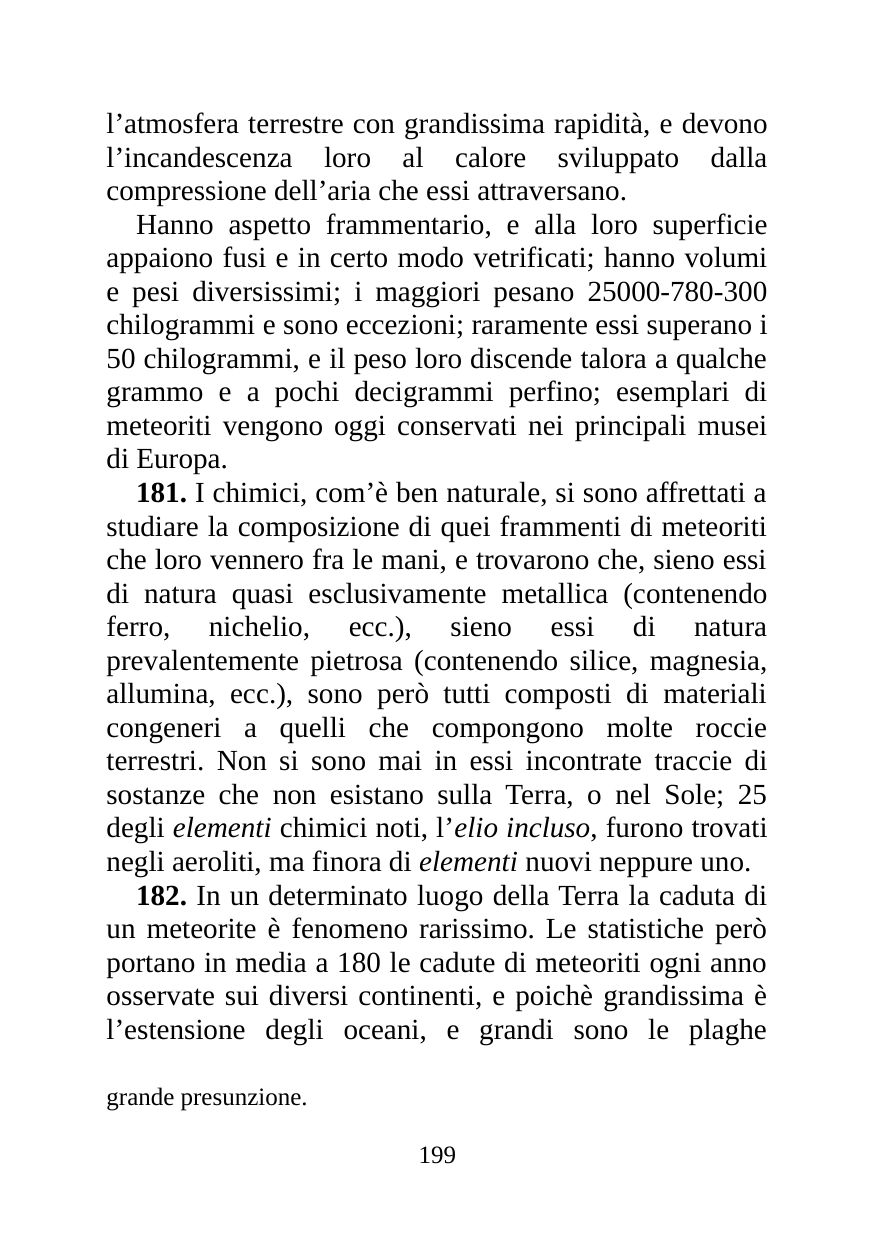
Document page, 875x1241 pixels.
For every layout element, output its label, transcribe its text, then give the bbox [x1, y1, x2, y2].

text l’atmosfera terrestre con grandissima rapidità, e devono l’incandescenza loro al calore sviluppato dalla compressione dell’aria che essi attraversano. [106, 106, 768, 207]
text Hanno aspetto frammentario, e alla loro superficie appaiono fusi e in certo modo vetrificati; hanno volumi e pesi diversissimi; i maggiori pesano 25000-780-300 chilogrammi e sono eccezioni; raramente essi superano i 50 chilogrammi, e il peso loro discende talora a qualche grammo e a pochi decigrammi perfino; esemplari di meteoriti vengono oggi conservati nei principali musei di Europa. [106, 207, 768, 475]
text 182. In un determinato luogo della Terra la caduta di un meteorite è fenomeno rarissimo. Le statistiche però portano in media a 180 le cadute di meteoriti ogni anno osservate sui diversi continenti, e poichè grandissima è l’estensione degli oceani, e grandi sono le plaghe [106, 878, 768, 1045]
text 181. I chimici, com’è ben naturale, si sono affrettati a studiare la composizione di quei frammenti di meteoriti che loro vennero fra le mani, e trovarono che, sieno essi di natura quasi esclusivamente metallica (contenendo ferro, nichelio, ecc.), sieno essi di natura prevalentemente pietrosa (contenendo silice, magnesia, allumina, ecc.), sono però tutti composti di materiali congeneri a quelli che compongono molte roccie terrestri. Non si sono mai in essi incontrate traccie di sostanze che non esistano sulla Terra, o nel Sole; 25 degli elementi chimici noti, l’elio incluso, furono trovati negli aeroliti, ma finora di elementi nuovi neppure uno. [106, 475, 768, 878]
text grande presunzione. [106, 1082, 768, 1110]
